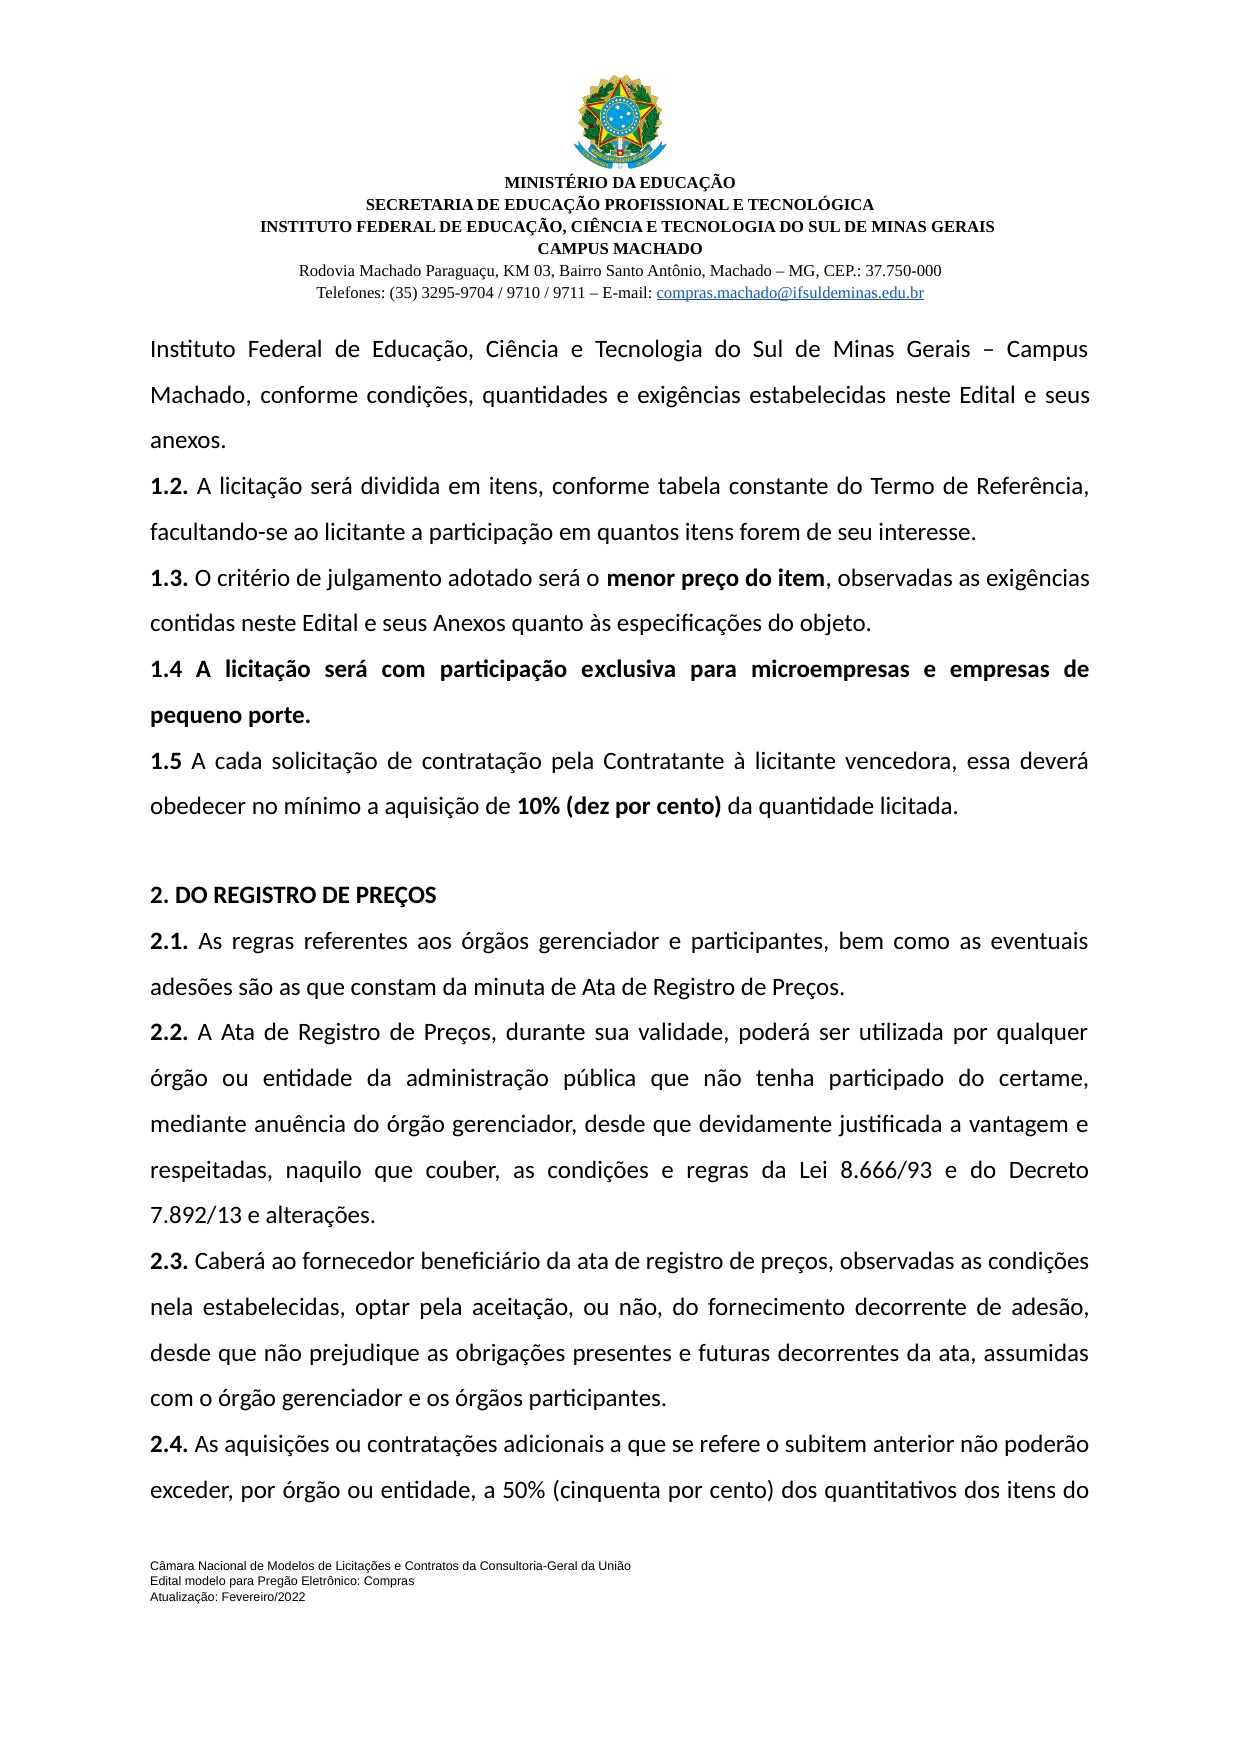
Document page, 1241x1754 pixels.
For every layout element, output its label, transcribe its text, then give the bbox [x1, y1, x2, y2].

picture [573, 75, 667, 169]
list 1.4 A licitação será com participação exclusiva para microempresas e empresas de pequeno porte. [150, 653, 1090, 729]
list 1.5 A cada solicitação de contratação pela Contratante à licitante vencedora, essa deverá obedecer no mínimo a aquisição de 10% (dez por cento) da quantidade licitada. [150, 745, 1090, 821]
text 2.4. As aquisições ou contratações adicionais a que se refere o subitem anterior não poderão exceder, por órgão ou entidade, a 50% (cinquenta por cento) dos quantitativos dos itens do [150, 1428, 1090, 1504]
text 2.2. A Ata de Registro de Preços, durante sua validade, poderá ser utilizada por qualquer órgão ou entidade da administração pública que não tenha participado do certame, mediante anuência do órgão gerenciador, desde que devidamente justificada a vantagem e respeitadas, naquilo que couber, as condições e regras da Lei 8.666/93 e do Decreto 7.892/13 e alterações. [150, 1017, 1090, 1230]
text 2.1. As regras referentes aos órgãos gerenciador e participantes, bem como as eventuais adesões são as que constam da minuta de Ata de Registro de Preços. [150, 925, 1090, 1001]
text 1.2. A licitação será dividida em itens, conforme tabela constante do Termo de Referência, facultando-se ao licitante a participação em quantos itens forem de seu interesse. [150, 470, 1090, 547]
text 2. DO REGISTRO DE PREÇOS [150, 879, 1090, 910]
picture [639, 150, 650, 156]
text 1.3. O critério de julgamento adotado será o menor preço do item, observadas as exigências contidas neste Edital e seus Anexos quanto às especificações do objeto. [150, 562, 1090, 638]
picture [613, 164, 628, 169]
text 2.3. Caberá ao fornecedor beneficiário da ata de registro de preços, observadas as condições nela estabelecidas, optar pela aceitação, ou não, do fornecimento decorrente de adesão, desde que não prejudique as obrigações presentes e futuras decorrentes da ata, assumidas com o órgão gerenciador e os órgãos participantes. [150, 1245, 1090, 1413]
text Instituto Federal de Educação, Ciência e Tecnologia do Sul de Minas Gerais – Campus Machado, conforme condições, quantidades e exigências estabelecidas neste Edital e seus anexos. [150, 333, 1090, 455]
